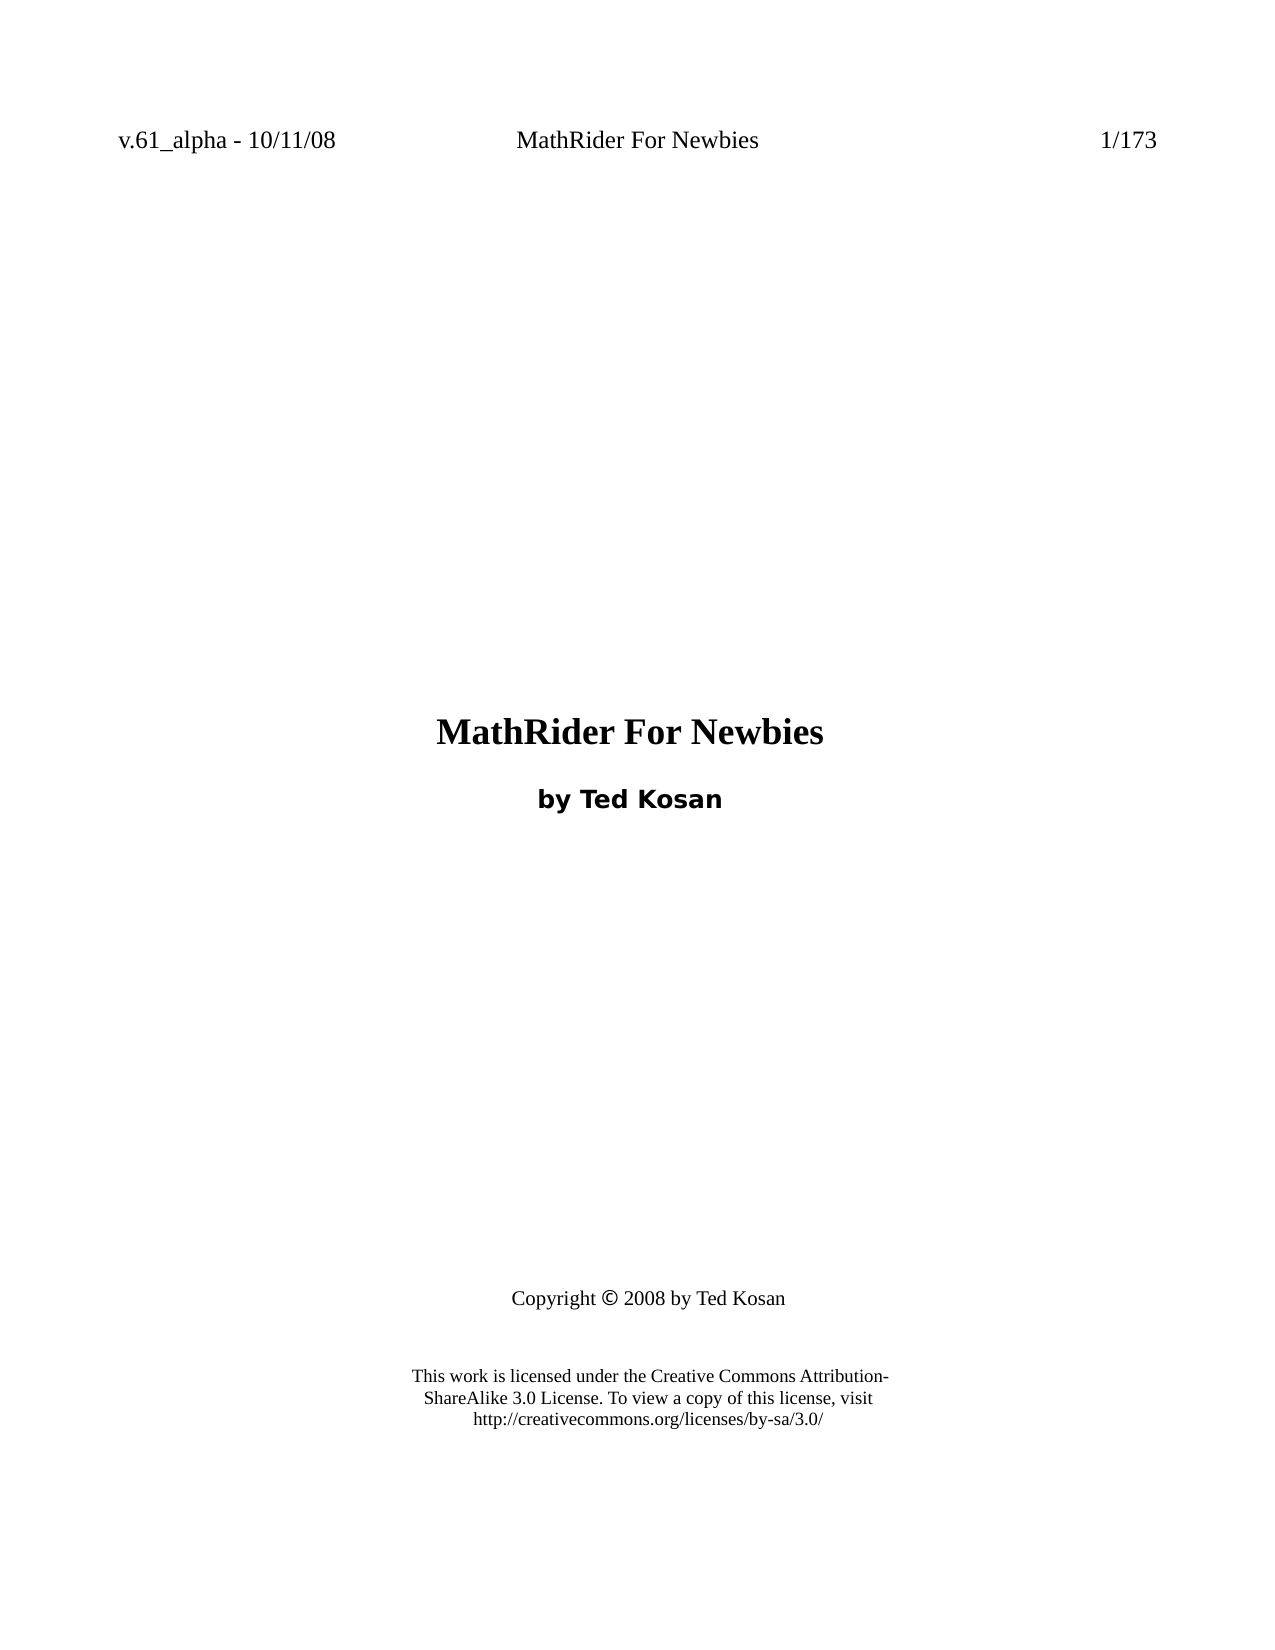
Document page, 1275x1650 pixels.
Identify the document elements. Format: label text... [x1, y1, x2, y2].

text MathRider For Newbies [427, 710, 832, 753]
text This work is licensed under the Creative Commons Attribution-ShareAlike 3.0 License. To view a copy of this license, visit http://creativecommons.org/licenses/by-sa/3.0/ [382, 1365, 915, 1430]
text Copyright © 2008 by Ted Kosan [382, 1283, 915, 1311]
text by Ted Kosan [427, 785, 832, 814]
